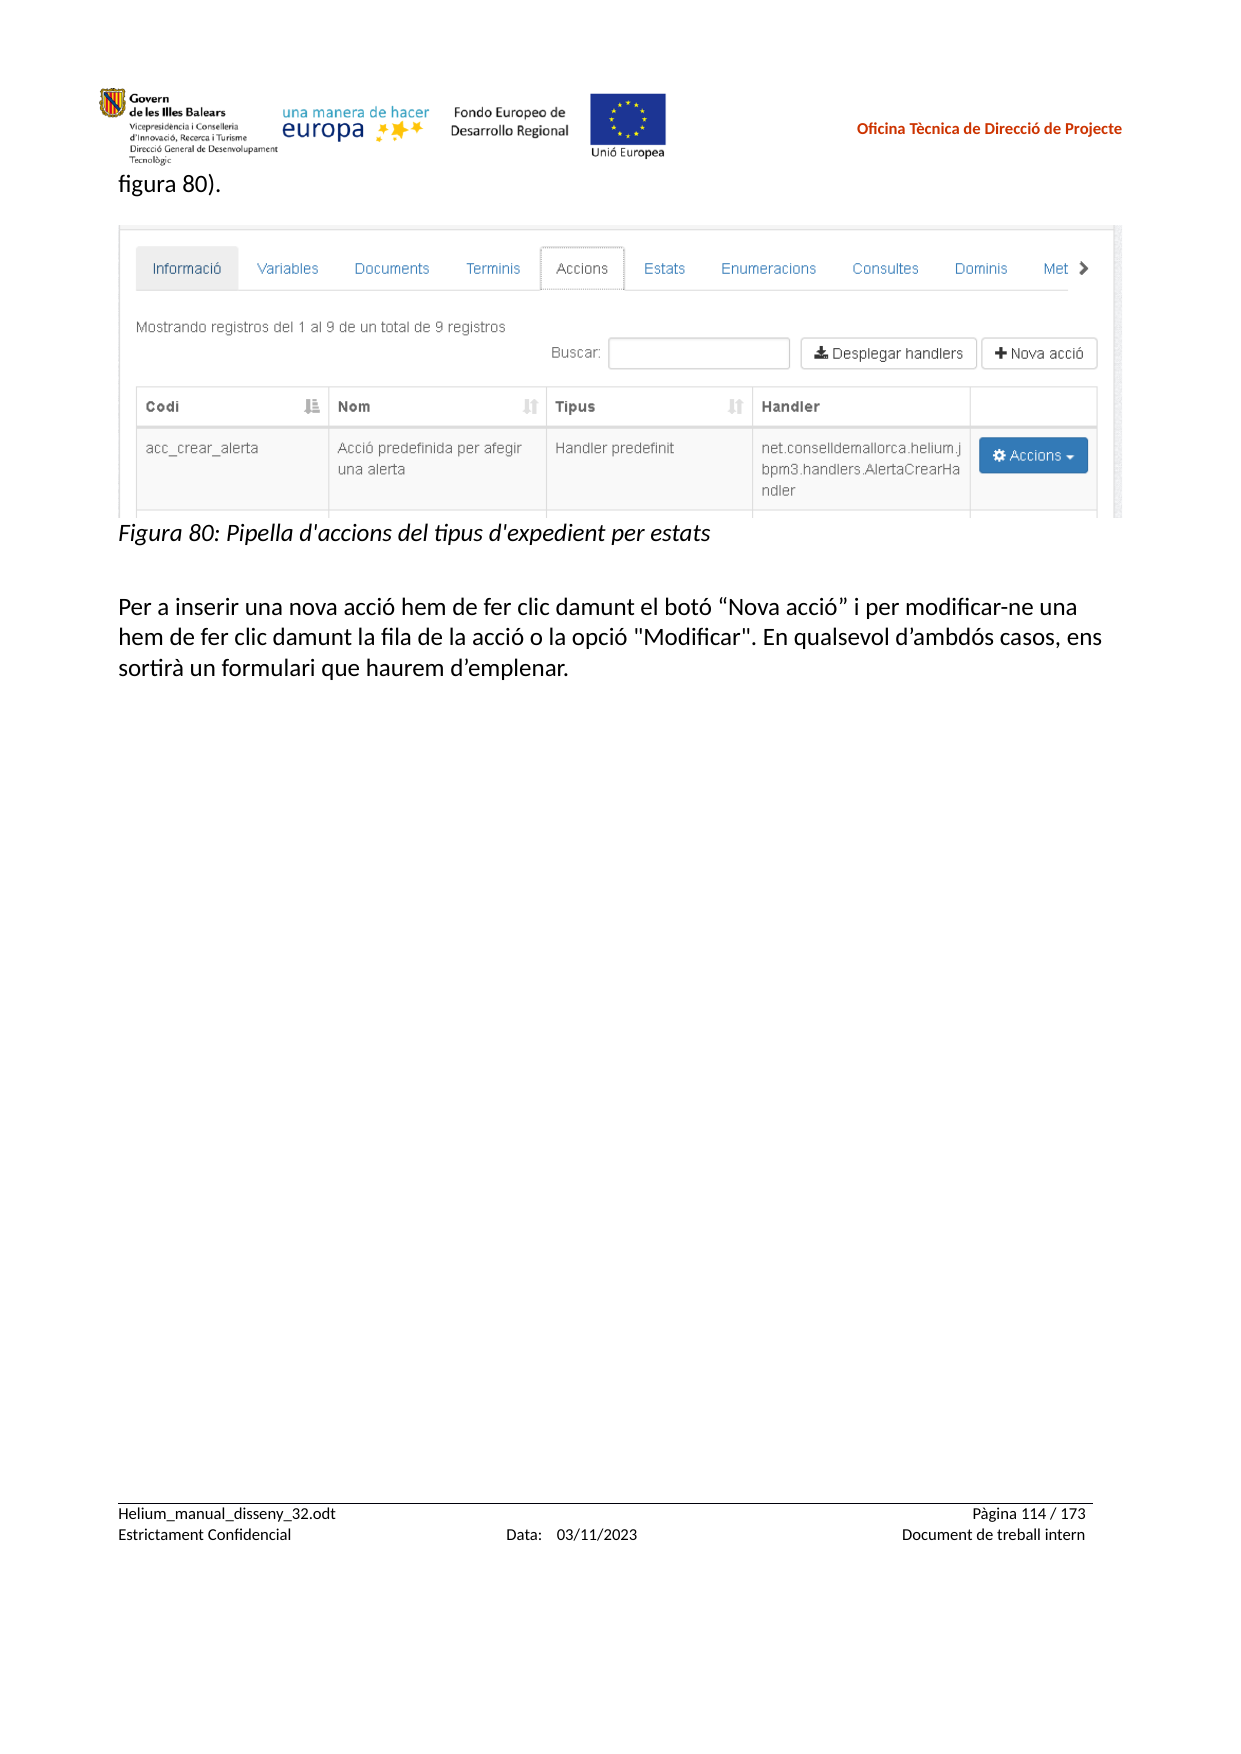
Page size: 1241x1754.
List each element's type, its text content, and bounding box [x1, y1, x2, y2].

picture [118, 225, 1123, 518]
picture [99, 87, 668, 166]
text figura 80). [118, 168, 1122, 198]
text Figura 80: Pipella d'accions del tipus d'expedient per estats [118, 518, 1122, 548]
text Per a inserir una nova acció hem de fer clic damunt el botó “Nova acció” i per modificar-ne una hem de fer clic damunt la fila de la acció o la opció "Modificar". En qualsevol d’ambdós casos, ens sortirà un formulari que haurem d’emplenar. [118, 591, 1122, 682]
